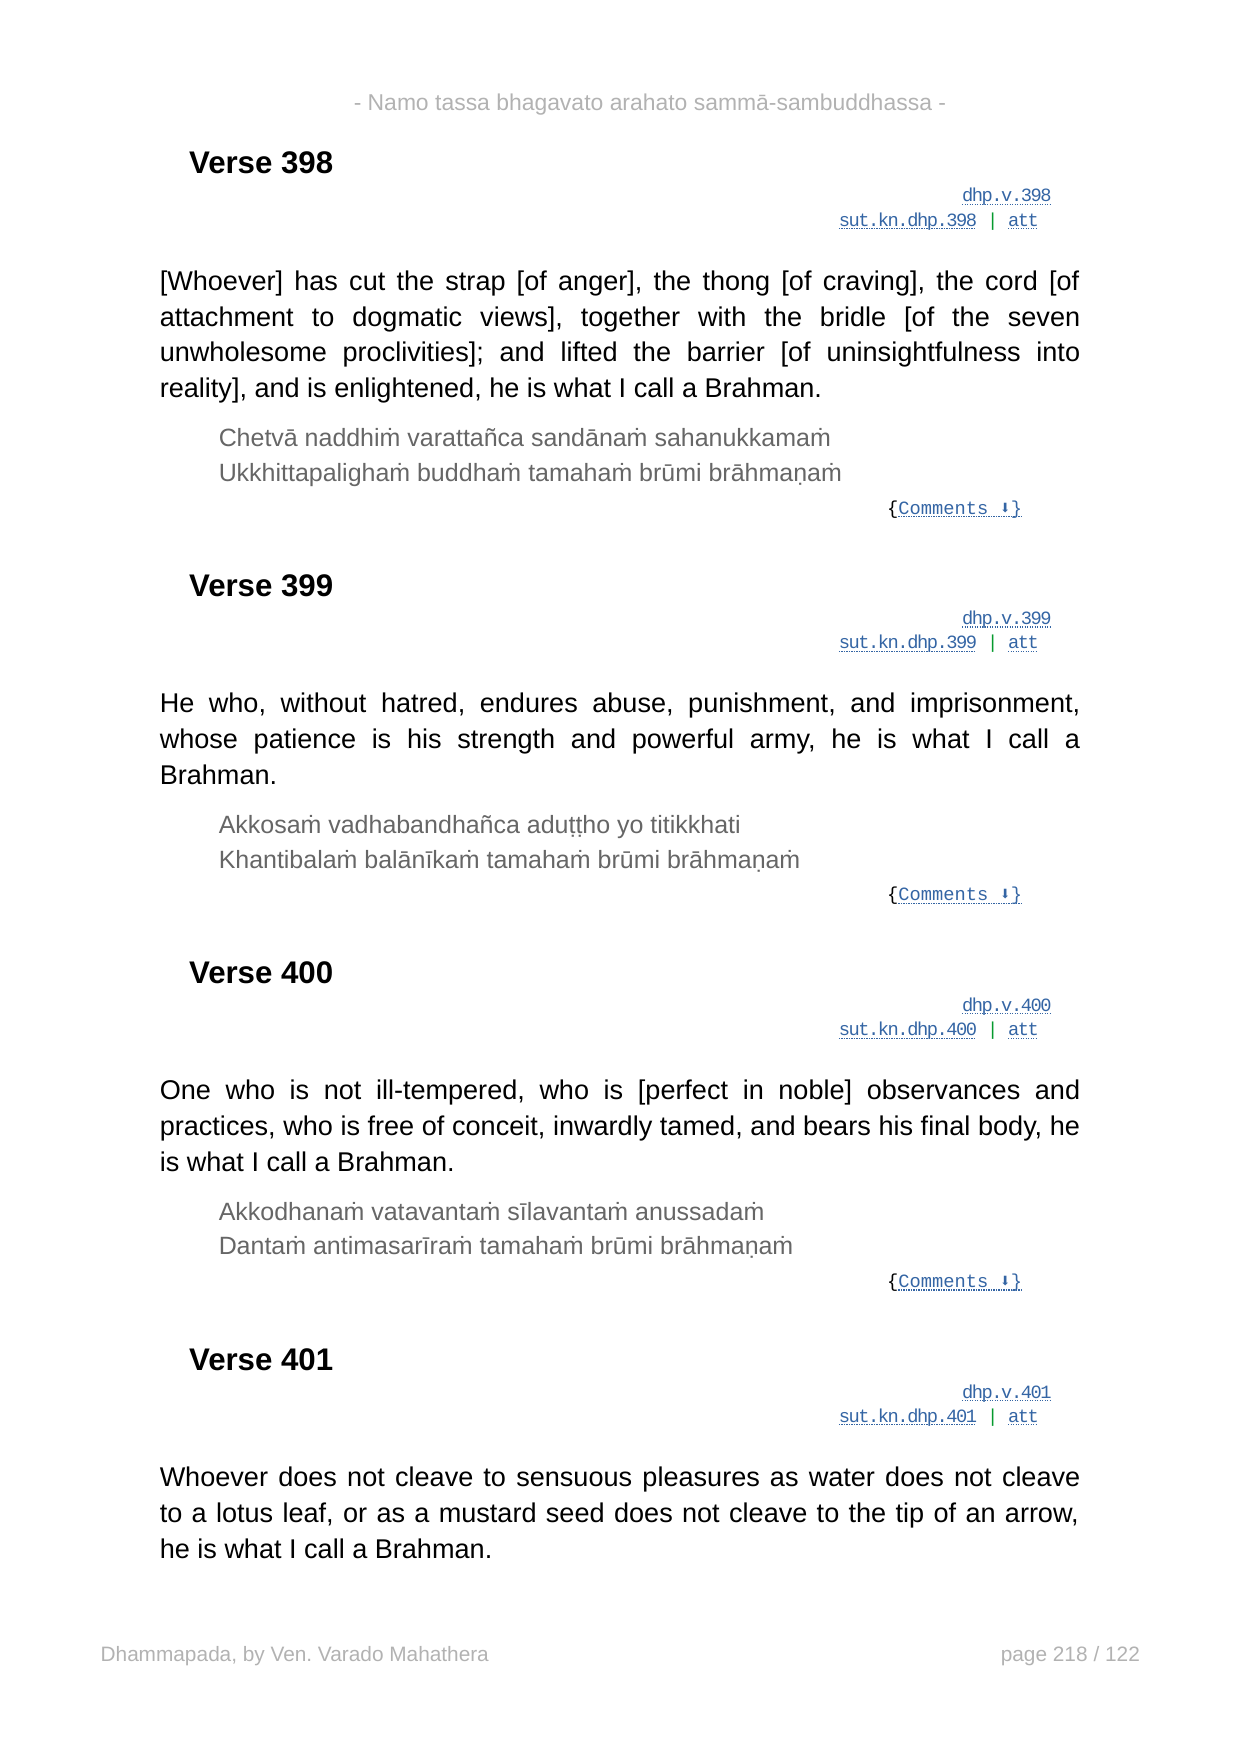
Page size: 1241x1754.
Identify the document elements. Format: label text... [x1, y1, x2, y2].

text Khantibalaṁ balānīkaṁ tamahaṁ brūmi brāhmaṇaṁ [218, 844, 1110, 873]
subtitle Verse 399 [189, 567, 1140, 603]
text {Comments ⬇} [159, 498, 1022, 520]
text Akkodhanaṁ vatavantaṁ sīlavantaṁ anussadaṁ [218, 1197, 1110, 1225]
text dhp.v.401 sut.kn.dhp.401 | att [159, 1382, 1051, 1428]
subtitle Verse 400 [189, 954, 1140, 990]
text Chetvā naddhiṁ varattañca sandānaṁ sahanukkamaṁ [218, 423, 1110, 452]
text {Comments ⬇} [159, 885, 1022, 906]
text dhp.v.400 sut.kn.dhp.400 | att [159, 996, 1051, 1041]
subtitle Verse 398 [189, 144, 1140, 180]
subtitle Verse 401 [189, 1341, 1140, 1377]
text dhp.v.399 sut.kn.dhp.399 | att [159, 609, 1051, 654]
text Ukkhittapalighaṁ buddhaṁ tamahaṁ brūmi brāhmaṇaṁ [218, 458, 1110, 487]
text {Comments ⬇} [159, 1272, 1022, 1293]
text Akkosaṁ vadhabandhañca aduṭṭho yo titikkhati [218, 810, 1110, 839]
text He who, without hatred, endures abuse, punishment, and imprisonment, whose patience is his strength and powerful army, he is what I call a Brahman. [159, 687, 1081, 790]
text One who is not ill-tempered, who is [perfect in noble] observances and practices, who is free of conceit, inwardly tamed, and bears his final body, he is what I call a Brahman. [159, 1074, 1081, 1177]
text Whoever does not cleave to sensuous pleasures as water does not cleave to a lotus leaf, or as a mustard seed does not cleave to the tip of an arrow, he is what I call a Brahman. [159, 1461, 1081, 1564]
text Dantaṁ antimasarīraṁ tamahaṁ brūmi brāhmaṇaṁ [218, 1231, 1110, 1260]
text dhp.v.398 sut.kn.dhp.398 | att [159, 186, 1051, 232]
text [Whoever] has cut the strap [of anger], the thong [of craving], the cord [of attachment to dogmatic views], together with the bridle [of the seven unwholesome proclivities]; and lifted the barrier [of uninsightfulness into reality], and is enlightened, he is what I call a Brahman. [159, 264, 1081, 404]
